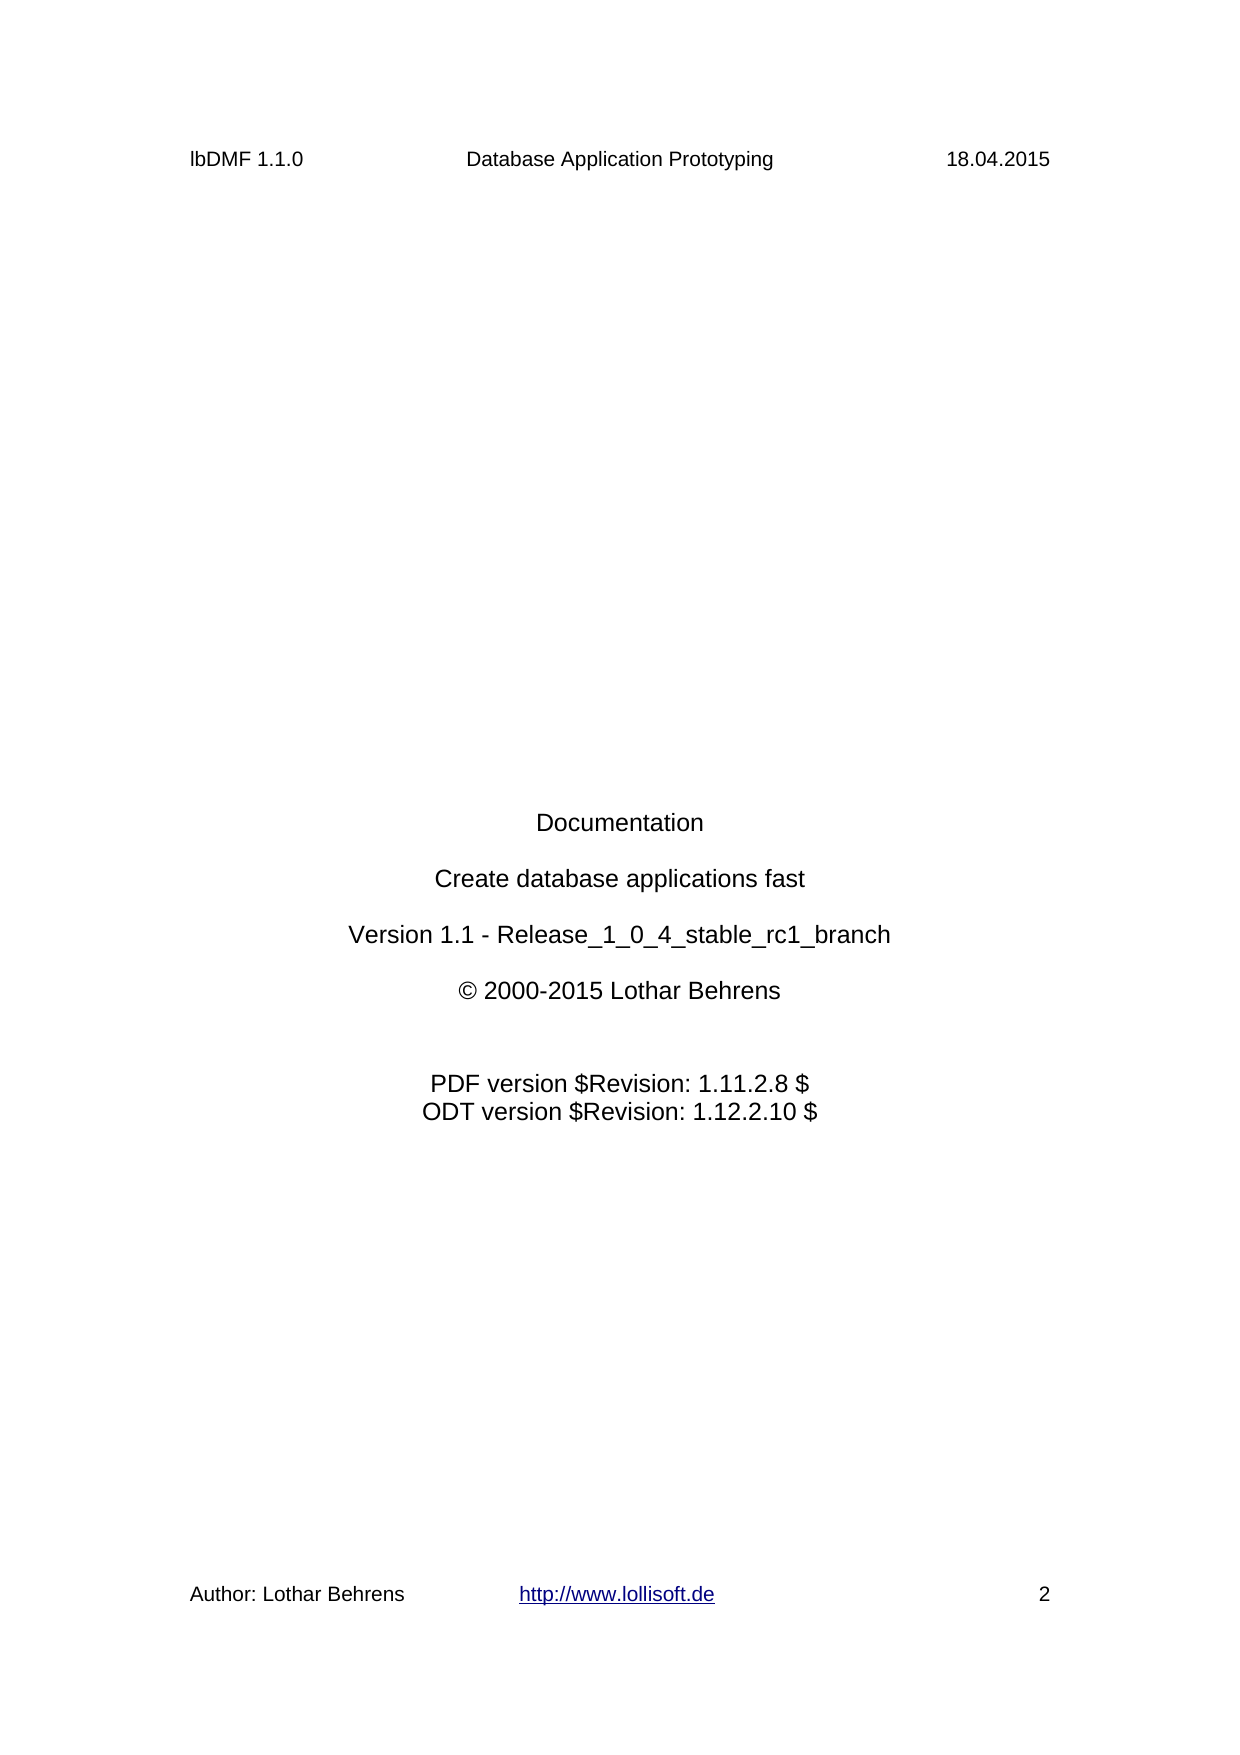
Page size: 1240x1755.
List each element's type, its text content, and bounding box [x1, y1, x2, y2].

text © 2000-2015 Lothar Behrens [189, 977, 1050, 1005]
text Create database applications fast [189, 865, 1050, 893]
text PDF version $Revision: 1.11.2.8 $ [189, 1070, 1050, 1098]
text ODT version $Revision: 1.12.2.10 $ [189, 1098, 1050, 1126]
text Version 1.1 - Release_1_0_4_stable_rc1_branch [189, 921, 1050, 949]
text Documentation [189, 809, 1050, 837]
